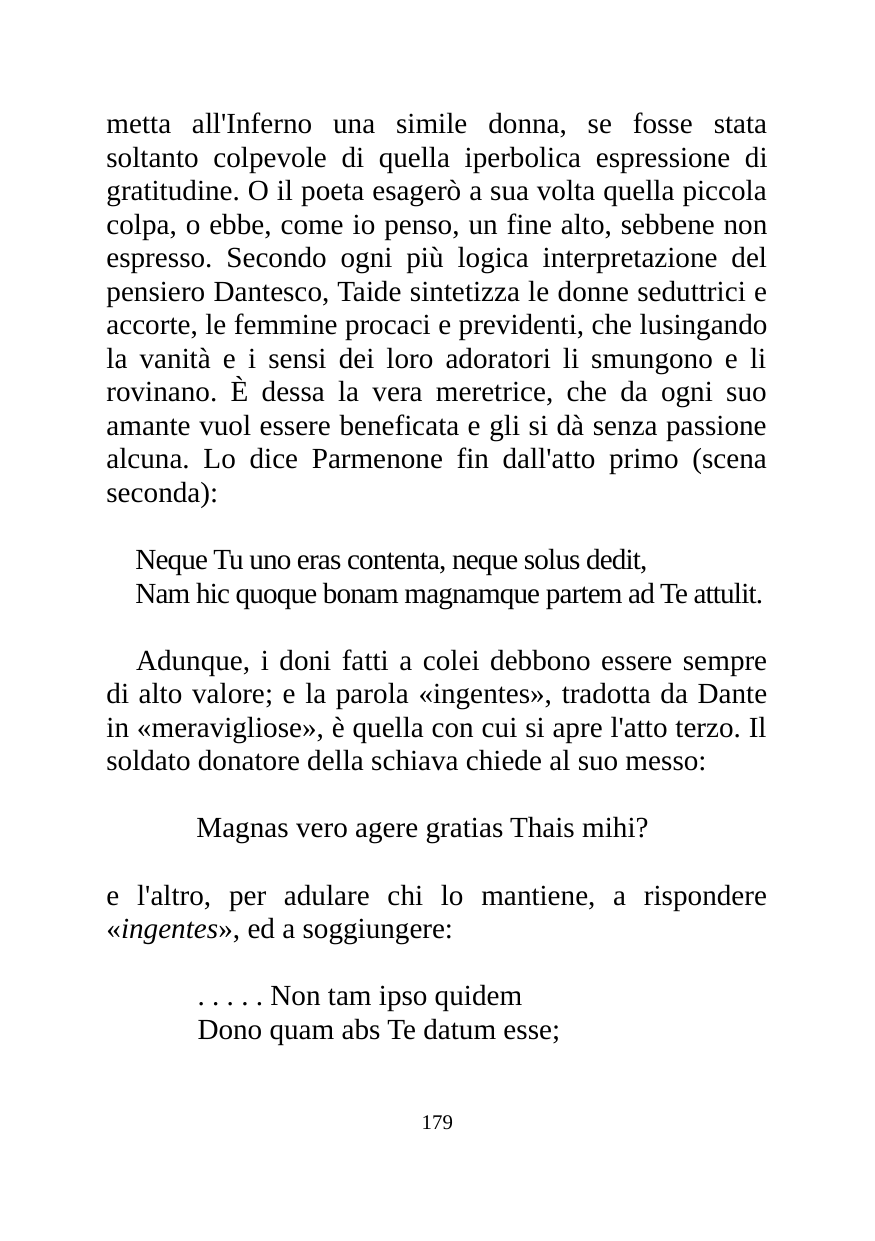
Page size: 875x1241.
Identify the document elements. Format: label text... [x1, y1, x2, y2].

text Magnas vero agere gratias Thais mihi? [196, 811, 768, 844]
text Dono quam abs Te datum esse; [197, 1012, 768, 1045]
text Adunque, i doni fatti a colei debbono essere sempre di alto valore; e la parola «ingentes», tradotta da Dante in «meravigliose», è quella con cui si apre l'atto terzo. Il soldato donatore della schiava chiede al suo messo: [106, 643, 768, 777]
text Neque Tu uno eras contenta, neque solus dedit, [135, 542, 768, 576]
text metta all'Inferno una simile donna, se fosse stata soltanto colpevole di quella iperbolica espressione di gratitudine. O il poeta esagerò a sua volta quella piccola colpa, o ebbe, come io penso, un fine alto, sebbene non espresso. Secondo ogni più logica interpretazione del pensiero Dantesco, Taide sintetizza le donne seduttrici e accorte, le femmine procaci e previdenti, che lusingando la vanità e i sensi dei loro adoratori li smungono e li rovinano. È dessa la vera meretrice, che da ogni suo amante vuol essere beneficata e gli si dà senza passione alcuna. Lo dice Parmenone fin dall'atto primo (scena seconda): [106, 106, 768, 509]
text e l'altro, per adulare chi lo mantiene, a rispondere «ingentes», ed a soggiungere: [106, 878, 768, 945]
text Nam hic quoque bonam magnamque partem ad Te attulit. [135, 576, 768, 609]
text . . . . . Non tam ipso quidem [197, 978, 768, 1012]
